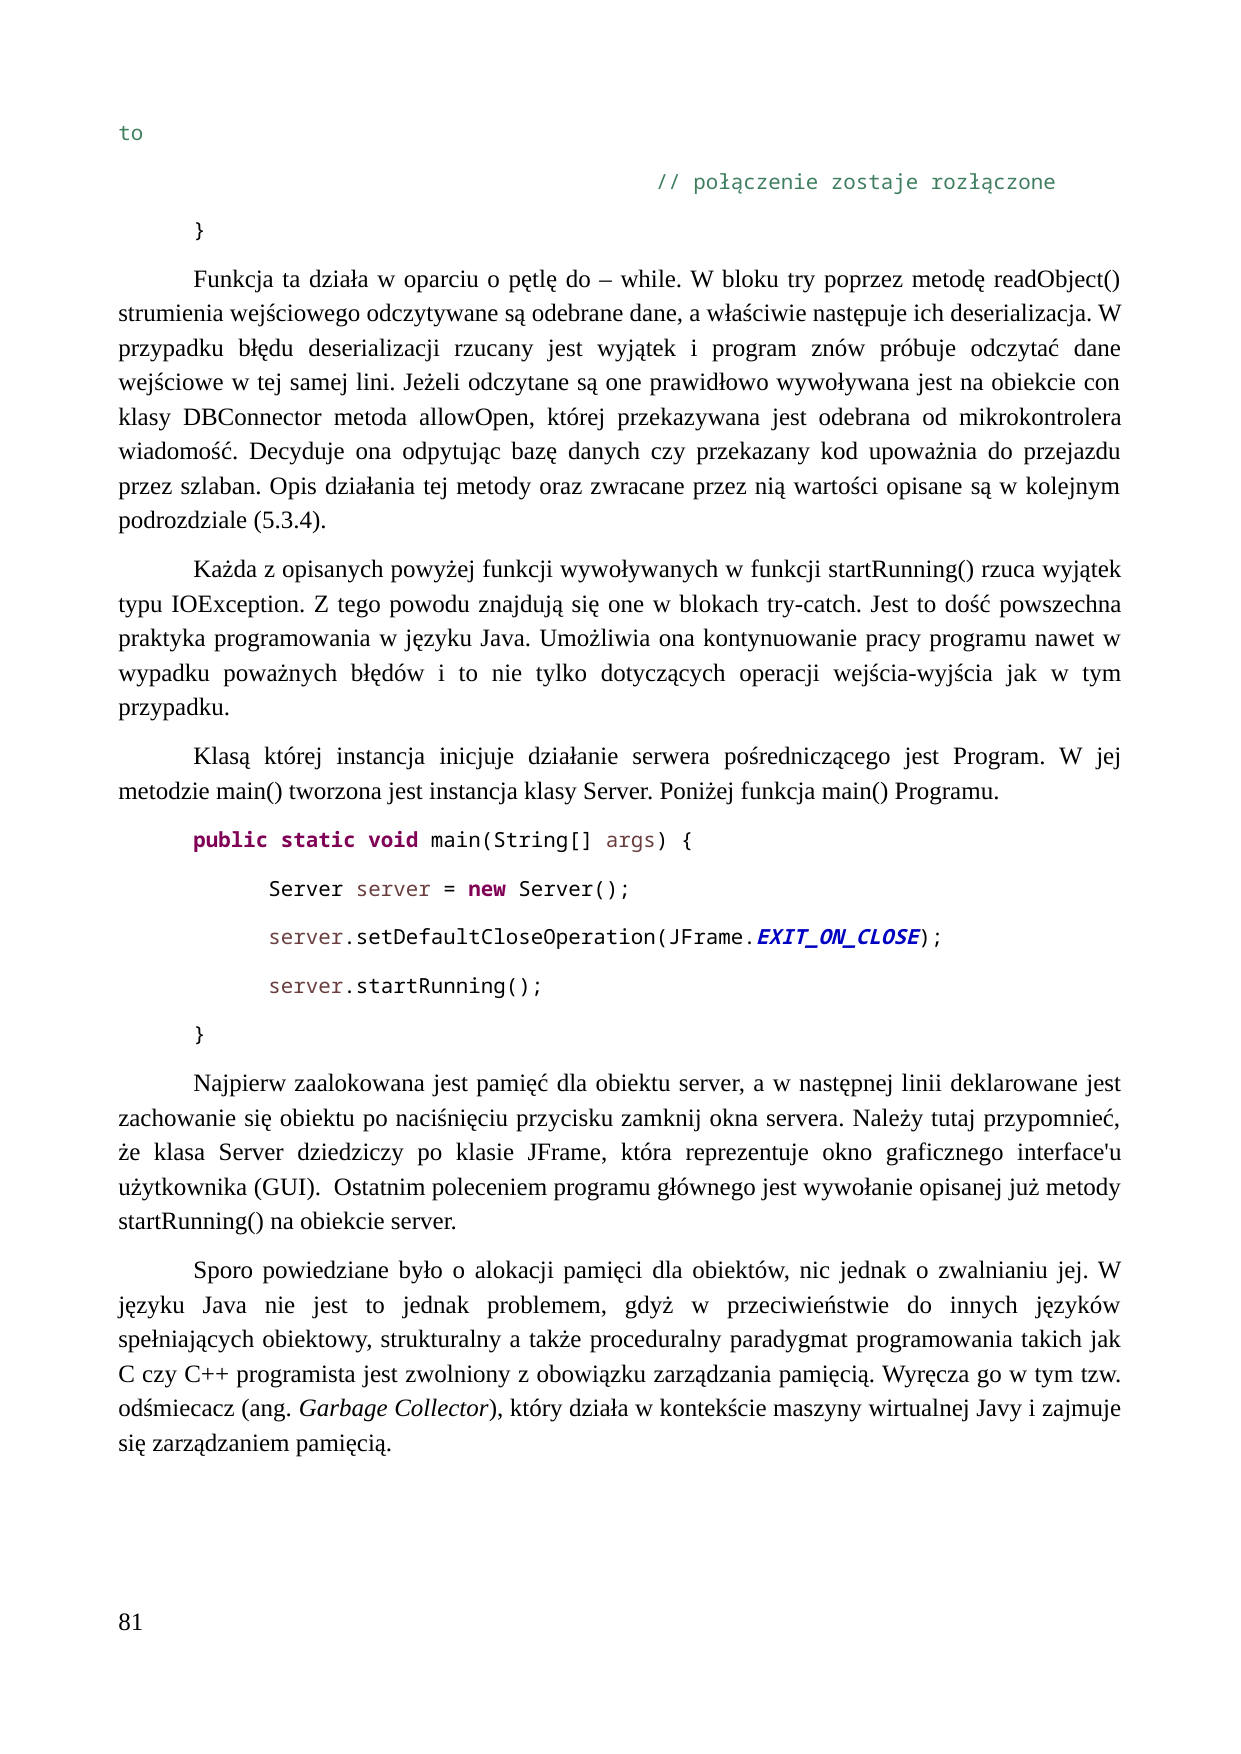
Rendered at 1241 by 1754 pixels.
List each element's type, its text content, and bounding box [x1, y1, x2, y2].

text Funkcja ta działa w oparciu o pętlę do – while. W bloku try poprzez metodę readObject() strumienia wejściowego odczytywane są odebrane dane, a właściwie następuje ich deserializacja. W przypadku błędu deserializacji rzucany jest wyjątek i program znów próbuje odczytać dane wejściowe w tej samej lini. Jeżeli odczytane są one prawidłowo wywoływana jest na obiekcie con klasy DBConnector metoda allowOpen, której przekazywana jest odebrana od mikrokontrolera wiadomość. Decyduje ona odpytując bazę danych czy przekazany kod upoważnia do przejazdu przez szlaban. Opis działania tej metody oraz zwracane przez nią wartości opisane są w kolejnym podrozdziale (5.3.4). [118, 264, 1122, 534]
text Server server = new Server(); [118, 874, 1122, 902]
text Najpierw zaalokowana jest pamięć dla obiektu server, a w następnej linii deklarowane jest zachowanie się obiektu po naciśnięciu przycisku zamknij okna servera. Należy tutaj przypomnieć, że klasa Server dziedziczy po klasie JFrame, która reprezentuje okno graficznego interface'u użytkownika (GUI). Ostatnim poleceniem programu głównego jest wywołanie opisanej już metody startRunning() na obiekcie server. [118, 1068, 1122, 1235]
text Sporo powiedziane było o alokacji pamięci dla obiektów, nic jednak o zwalnianiu jej. W języku Java nie jest to jednak problemem, gdyż w przeciwieństwie do innych języków spełniających obiektowy, strukturalny a także proceduralny paradygmat programowania takich jak C czy C++ programista jest zwolniony z obowiązku zarządzania pamięcią. Wyręcza go w tym tzw. odśmiecacz (ang. Garbage Collector), który działa w kontekście maszyny wirtualnej Javy i zajmuje się zarządzaniem pamięcią. [118, 1255, 1122, 1456]
text } [118, 1019, 1122, 1048]
text to [118, 118, 1122, 147]
text Klasą której instancja inicjuje działanie serwera pośredniczącego jest Program. W jej metodzie main() tworzona jest instancja klasy Server. Poniżej funkcja main() Programu. [118, 741, 1122, 805]
text Każda z opisanych powyżej funkcji wywoływanych w funkcji startRunning() rzuca wyjątek typu IOException. Z tego powodu znajdują się one w blokach try-catch. Jest to dość powszechna praktyka programowania w języku Java. Umożliwia ona kontynuowanie pracy programu nawet w wypadku poważnych błędów i to nie tylko dotyczących operacji wejścia-wyjścia jak w tym przypadku. [118, 554, 1122, 721]
text public static void main(String[] args) { [118, 825, 1122, 853]
text } [118, 215, 1122, 244]
text server.startRunning(); [118, 971, 1122, 999]
text // połączenie zostaje rozłączone [118, 167, 1122, 195]
text server.setDefaultCloseOperation(JFrame.EXIT_ON_CLOSE); [118, 922, 1122, 951]
